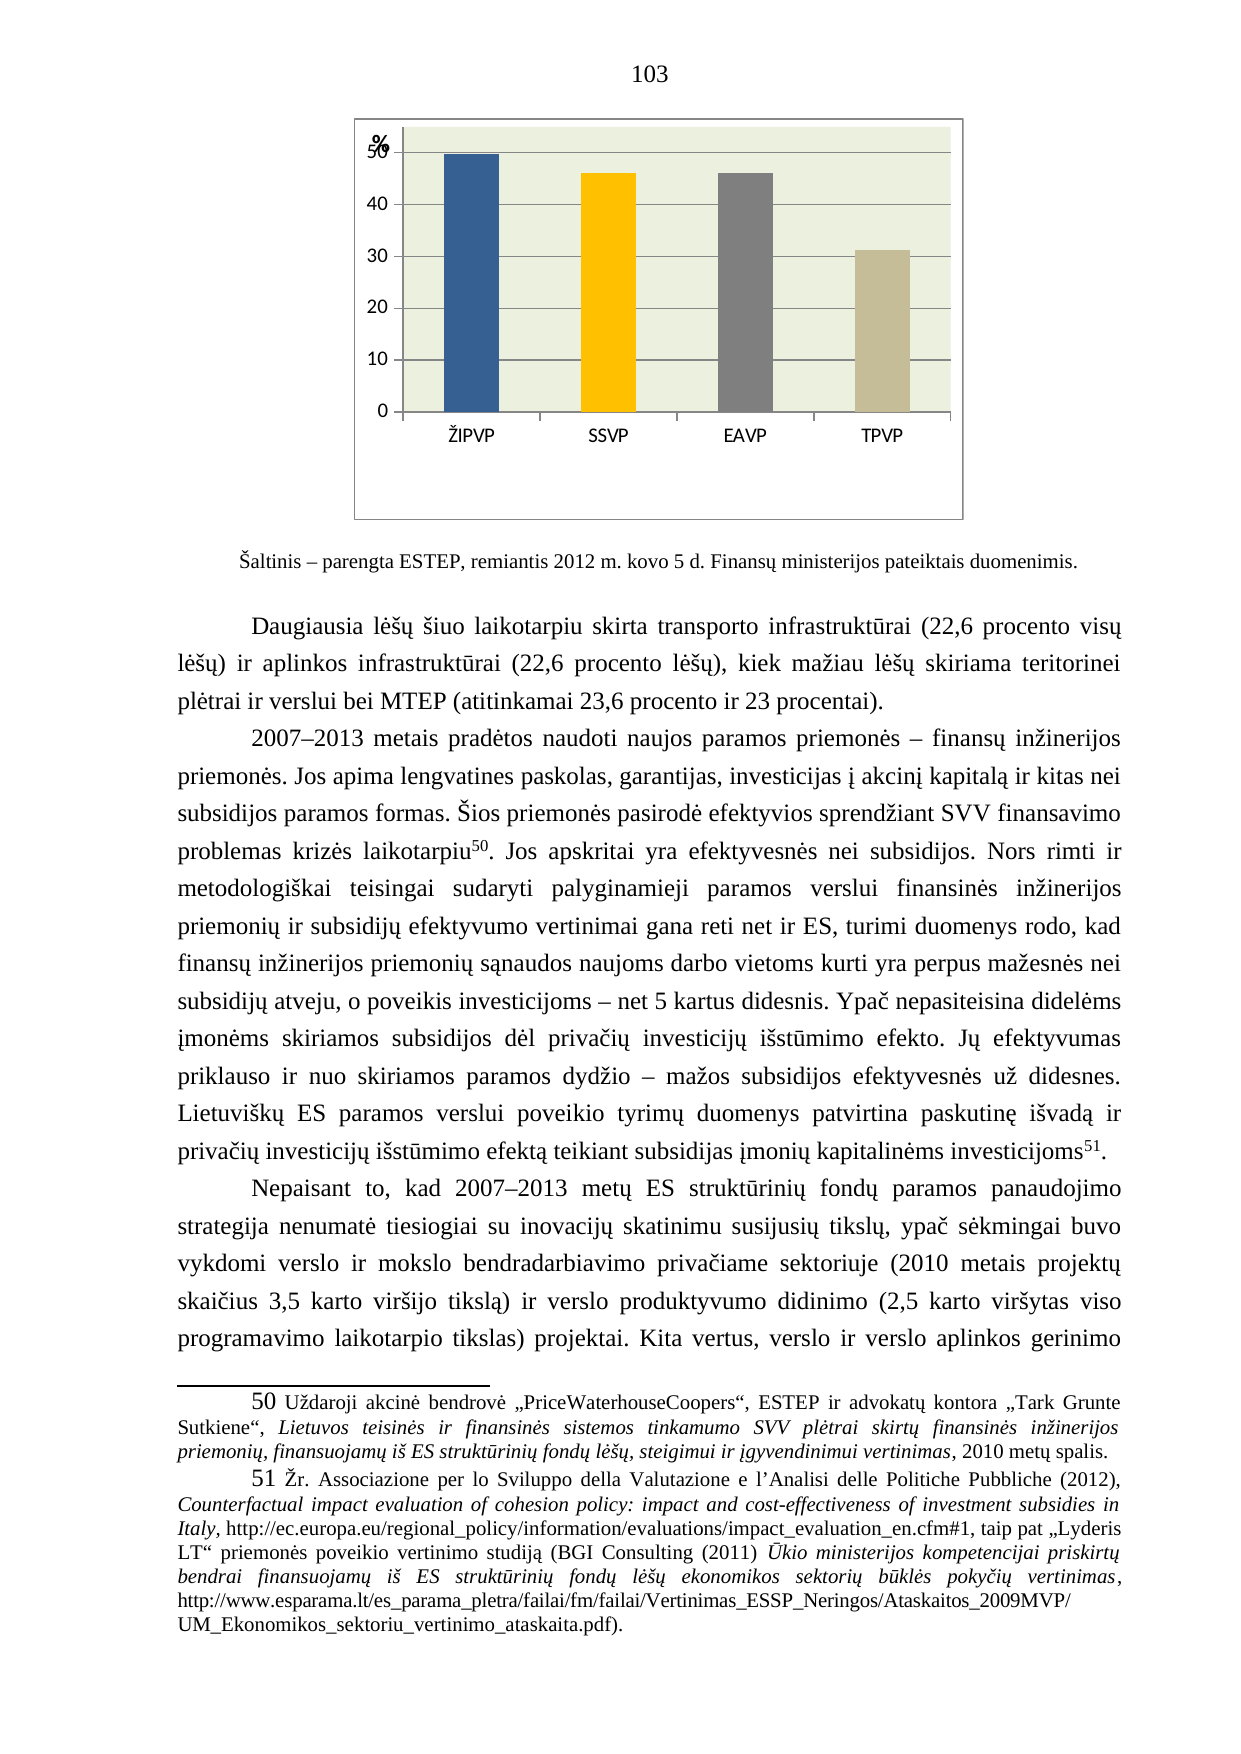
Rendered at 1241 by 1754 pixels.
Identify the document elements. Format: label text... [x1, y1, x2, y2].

text Daugiausia lėšų šiuo laikotarpiu skirta transporto infrastruktūrai (22,6 procento visų lėšų) ir aplinkos infrastruktūrai (22,6 procento lėšų), kiek mažiau lėšų skiriama teritorinei plėtrai ir verslui bei MTEP (atitinkamai 23,6 procento ir 23 procentai). [177, 602, 1122, 715]
text Žr. Associazione per lo Sviluppo della Valutazione e l’Analisi delle Politiche Pubbliche (2012), Counterfactual impact evaluation of cohesion policy: impact and cost-effectiveness of investment subsidies in Italy, http://ec.europa.eu/regional_policy/information/evaluations/impact_evaluation_en.cfm#1, taip pat „Lyderis LT“ priemonės poveikio vertinimo studiją (BGI Consulting (2011) Ūkio ministerijos kompetencijai priskirtų bendrai finansuojamų iš ES struktūrinių fondų lėšų ekonomikos sektorių būklės pokyčių vertinimas, http://www.esparama.lt/es_parama_pletra/failai/fm/failai/Vertinimas_ESSP_Neringos/Ataskaitos_2009MVP/UM_Ekonomikos_sektoriu_vertinimo_ataskaita.pdf). [177, 1463, 1122, 1636]
text Nepaisant to, kad 2007–2013 metų ES struktūrinių fondų paramos panaudojimo strategija nenumatė tiesiogiai su inovacijų skatinimu susijusių tikslų, ypač sėkmingai buvo vykdomi verslo ir mokslo bendradarbiavimo privačiame sektoriuje (2010 metais projektų skaičius 3,5 karto viršijo tikslą) ir verslo produktyvumo didinimo (2,5 karto viršytas viso programavimo laikotarpio tikslas) projektai. Kita vertus, verslo ir verslo aplinkos gerinimo [177, 1165, 1122, 1352]
text 2007–2013 metais pradėtos naudoti naujos paramos priemonės – finansų inžinerijos priemonės. Jos apima lengvatines paskolas, garantijas, investicijas į akcinį kapitalą ir kitas nei subsidijos paramos formas. Šios priemonės pasirodė efektyvios sprendžiant SVV finansavimo problemas krizės laikotarpiu. Jos apskritai yra efektyvesnės nei subsidijos. Nors rimti ir metodologiškai teisingai sudaryti palyginamieji paramos verslui finansinės inžinerijos priemonių ir subsidijų efektyvumo vertinimai gana reti net ir ES, turimi duomenys rodo, kad finansų inžinerijos priemonių sąnaudos naujoms darbo vietoms kurti yra perpus mažesnės nei subsidijų atveju, o poveikis investicijoms – net 5 kartus didesnis. Ypač nepasiteisina didelėms įmonėms skiriamos subsidijos dėl privačių investicijų išstūmimo efekto. Jų efektyvumas priklauso ir nuo skiriamos paramos dydžio – mažos subsidijos efektyvesnės už didesnes. Lietuviškų ES paramos verslui poveikio tyrimų duomenys patvirtina paskutinę išvadą ir privačių investicijų išstūmimo efektą teikiant subsidijas įmonių kapitalinėms investicijoms. [177, 715, 1122, 1165]
table_cell Šaltinis – parengta ESTEP, remiantis 2012 m. kovo 5 d. Finansų ministerijos pateiktais duomenimis. [189, 118, 1129, 573]
text Uždaroji akcinė bendrovė „PriceWaterhouseCoopers“, ESTEP ir advokatų kontora „Tark Grunte Sutkiene“, Lietuvos teisinės ir finansinės sistemos tinkamumo SVV plėtrai skirtų finansinės inžinerijos priemonių, finansuojamų iš ES struktūrinių fondų lėšų, steigimui ir įgyvendinimui vertinimas, 2010 metų spalis. [177, 1386, 1122, 1463]
